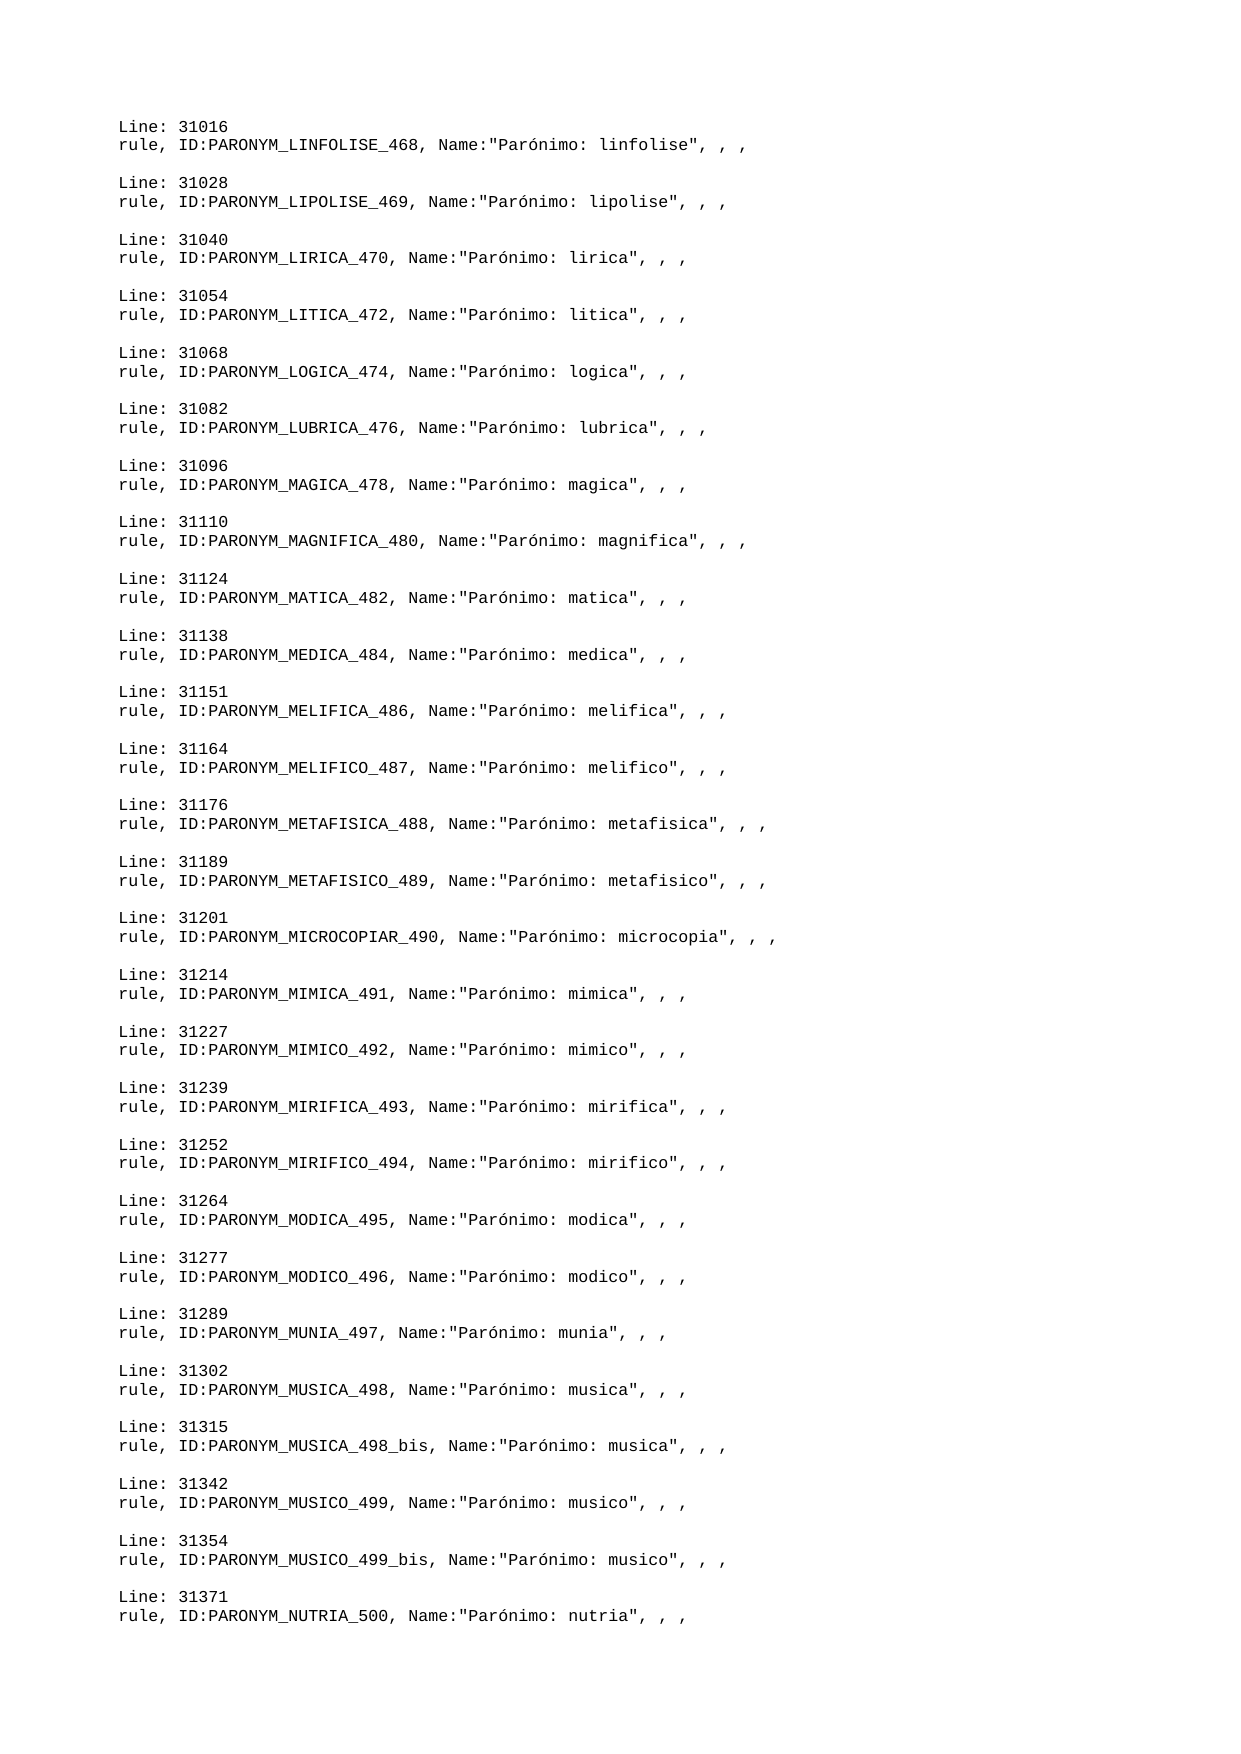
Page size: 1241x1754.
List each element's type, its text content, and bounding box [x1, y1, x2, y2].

text rule, ID:PARONYM_LOGICA_474, Name:"Parónimo: logica", , , [118, 363, 1122, 382]
text Line: 31214 [118, 967, 1122, 985]
text rule, ID:PARONYM_MUSICO_499_bis, Name:"Parónimo: musico", , , [118, 1551, 1122, 1570]
text rule, ID:PARONYM_LIPOLISE_469, Name:"Parónimo: lipolise", , , [118, 193, 1122, 212]
text rule, ID:PARONYM_MAGNIFICA_480, Name:"Parónimo: magnifica", , , [118, 533, 1122, 552]
text Line: 31040 [118, 231, 1122, 250]
text Line: 31176 [118, 797, 1122, 816]
text Line: 31252 [118, 1136, 1122, 1155]
text Line: 31054 [118, 288, 1122, 307]
text rule, ID:PARONYM_METAFISICA_488, Name:"Parónimo: metafisica", , , [118, 816, 1122, 834]
text Line: 31302 [118, 1362, 1122, 1381]
text Line: 31354 [118, 1532, 1122, 1551]
text Line: 31342 [118, 1476, 1122, 1494]
text Line: 31016 [118, 118, 1122, 137]
text rule, ID:PARONYM_MEDICA_484, Name:"Parónimo: medica", , , [118, 646, 1122, 665]
text rule, ID:PARONYM_MUSICA_498_bis, Name:"Parónimo: musica", , , [118, 1438, 1122, 1457]
text Line: 31227 [118, 1023, 1122, 1042]
text Line: 31151 [118, 684, 1122, 703]
text rule, ID:PARONYM_LITICA_472, Name:"Parónimo: litica", , , [118, 307, 1122, 326]
text Line: 31068 [118, 344, 1122, 363]
text rule, ID:PARONYM_MELIFICO_487, Name:"Parónimo: melifico", , , [118, 759, 1122, 778]
text Line: 31371 [118, 1589, 1122, 1608]
text Line: 31082 [118, 401, 1122, 420]
text rule, ID:PARONYM_MUNIA_497, Name:"Parónimo: munia", , , [118, 1325, 1122, 1344]
text Line: 31028 [118, 175, 1122, 193]
text rule, ID:PARONYM_MAGICA_478, Name:"Parónimo: magica", , , [118, 476, 1122, 495]
text Line: 31289 [118, 1306, 1122, 1325]
text rule, ID:PARONYM_LUBRICA_476, Name:"Parónimo: lubrica", , , [118, 420, 1122, 439]
text rule, ID:PARONYM_MIRIFICA_493, Name:"Parónimo: mirifica", , , [118, 1098, 1122, 1117]
text rule, ID:PARONYM_MODICO_496, Name:"Parónimo: modico", , , [118, 1268, 1122, 1287]
text rule, ID:PARONYM_MATICA_482, Name:"Parónimo: matica", , , [118, 589, 1122, 608]
text rule, ID:PARONYM_METAFISICO_489, Name:"Parónimo: metafisico", , , [118, 872, 1122, 891]
text Line: 31201 [118, 910, 1122, 929]
text rule, ID:PARONYM_MIMICO_492, Name:"Parónimo: mimico", , , [118, 1042, 1122, 1061]
text rule, ID:PARONYM_MICROCOPIAR_490, Name:"Parónimo: microcopia", , , [118, 929, 1122, 948]
text Line: 31239 [118, 1080, 1122, 1098]
text rule, ID:PARONYM_LIRICA_470, Name:"Parónimo: lirica", , , [118, 250, 1122, 269]
text rule, ID:PARONYM_MELIFICA_486, Name:"Parónimo: melifica", , , [118, 703, 1122, 721]
text Line: 31124 [118, 571, 1122, 589]
text Line: 31189 [118, 853, 1122, 872]
text rule, ID:PARONYM_MIMICA_491, Name:"Parónimo: mimica", , , [118, 985, 1122, 1004]
text Line: 31264 [118, 1193, 1122, 1212]
text rule, ID:PARONYM_NUTRIA_500, Name:"Parónimo: nutria", , , [118, 1608, 1122, 1626]
text rule, ID:PARONYM_LINFOLISE_468, Name:"Parónimo: linfolise", , , [118, 137, 1122, 156]
text rule, ID:PARONYM_MUSICO_499, Name:"Parónimo: musico", , , [118, 1494, 1122, 1513]
text Line: 31277 [118, 1249, 1122, 1268]
text Line: 31110 [118, 514, 1122, 533]
text rule, ID:PARONYM_MODICA_495, Name:"Parónimo: modica", , , [118, 1212, 1122, 1231]
text Line: 31138 [118, 627, 1122, 646]
text Line: 31315 [118, 1419, 1122, 1438]
text Line: 31164 [118, 740, 1122, 759]
text Line: 31096 [118, 457, 1122, 476]
text rule, ID:PARONYM_MIRIFICO_494, Name:"Parónimo: mirifico", , , [118, 1155, 1122, 1174]
text rule, ID:PARONYM_MUSICA_498, Name:"Parónimo: musica", , , [118, 1381, 1122, 1400]
